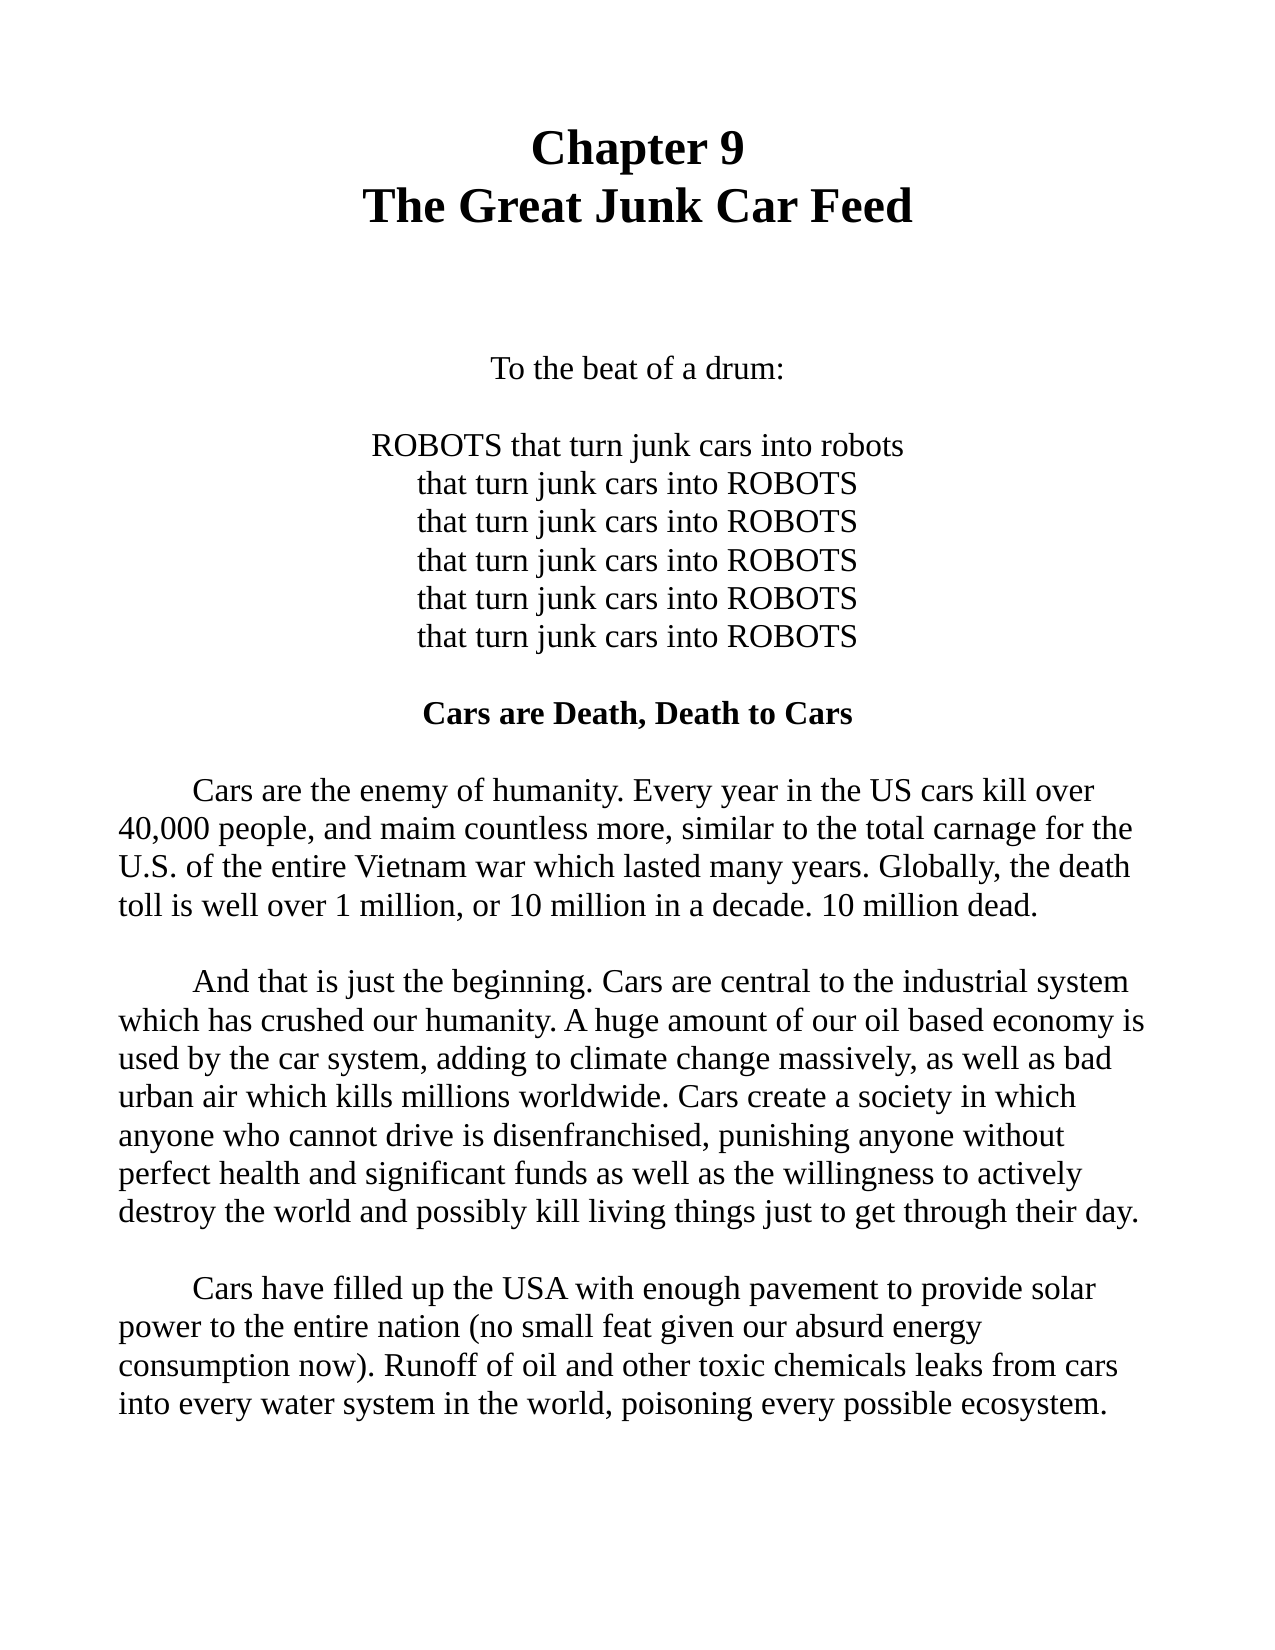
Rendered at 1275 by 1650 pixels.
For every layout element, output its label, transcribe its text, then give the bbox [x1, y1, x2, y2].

text Chapter 9 [118, 118, 1157, 176]
text that turn junk cars into ROBOTS [118, 501, 1157, 540]
text The Great Junk Car Feed [118, 176, 1157, 233]
text Cars are Death, Death to Cars [118, 693, 1157, 731]
text that turn junk cars into ROBOTS [118, 578, 1157, 616]
text And that is just the beginning. Cars are central to the industrial system which has crushed our humanity. A huge amount of our oil based economy is used by the car system, adding to climate change massively, as well as bad urban air which kills millions worldwide. Cars create a society in which anyone who cannot drive is disenfranchised, punishing anyone without perfect health and significant funds as well as the willingness to actively destroy the world and possibly kill living things just to get through their day. [118, 961, 1157, 1230]
text that turn junk cars into ROBOTS [118, 463, 1157, 501]
text ROBOTS that turn junk cars into robots [118, 425, 1157, 463]
text Cars are the enemy of humanity. Every year in the US cars kill over 40,000 people, and maim countless more, similar to the total carnage for the U.S. of the entire Vietnam war which lasted many years. Globally, the death toll is well over 1 million, or 10 million in a decade. 10 million dead. [118, 770, 1157, 923]
text Cars have filled up the USA with enough pavement to provide solar power to the entire nation (no small feat given our absurd energy consumption now). Runoff of oil and other toxic chemicals leaks from cars into every water system in the world, poisoning every possible ecosystem. [118, 1268, 1157, 1421]
text that turn junk cars into ROBOTS [118, 616, 1157, 655]
text that turn junk cars into ROBOTS [118, 540, 1157, 578]
text To the beat of a drum: [118, 348, 1157, 386]
